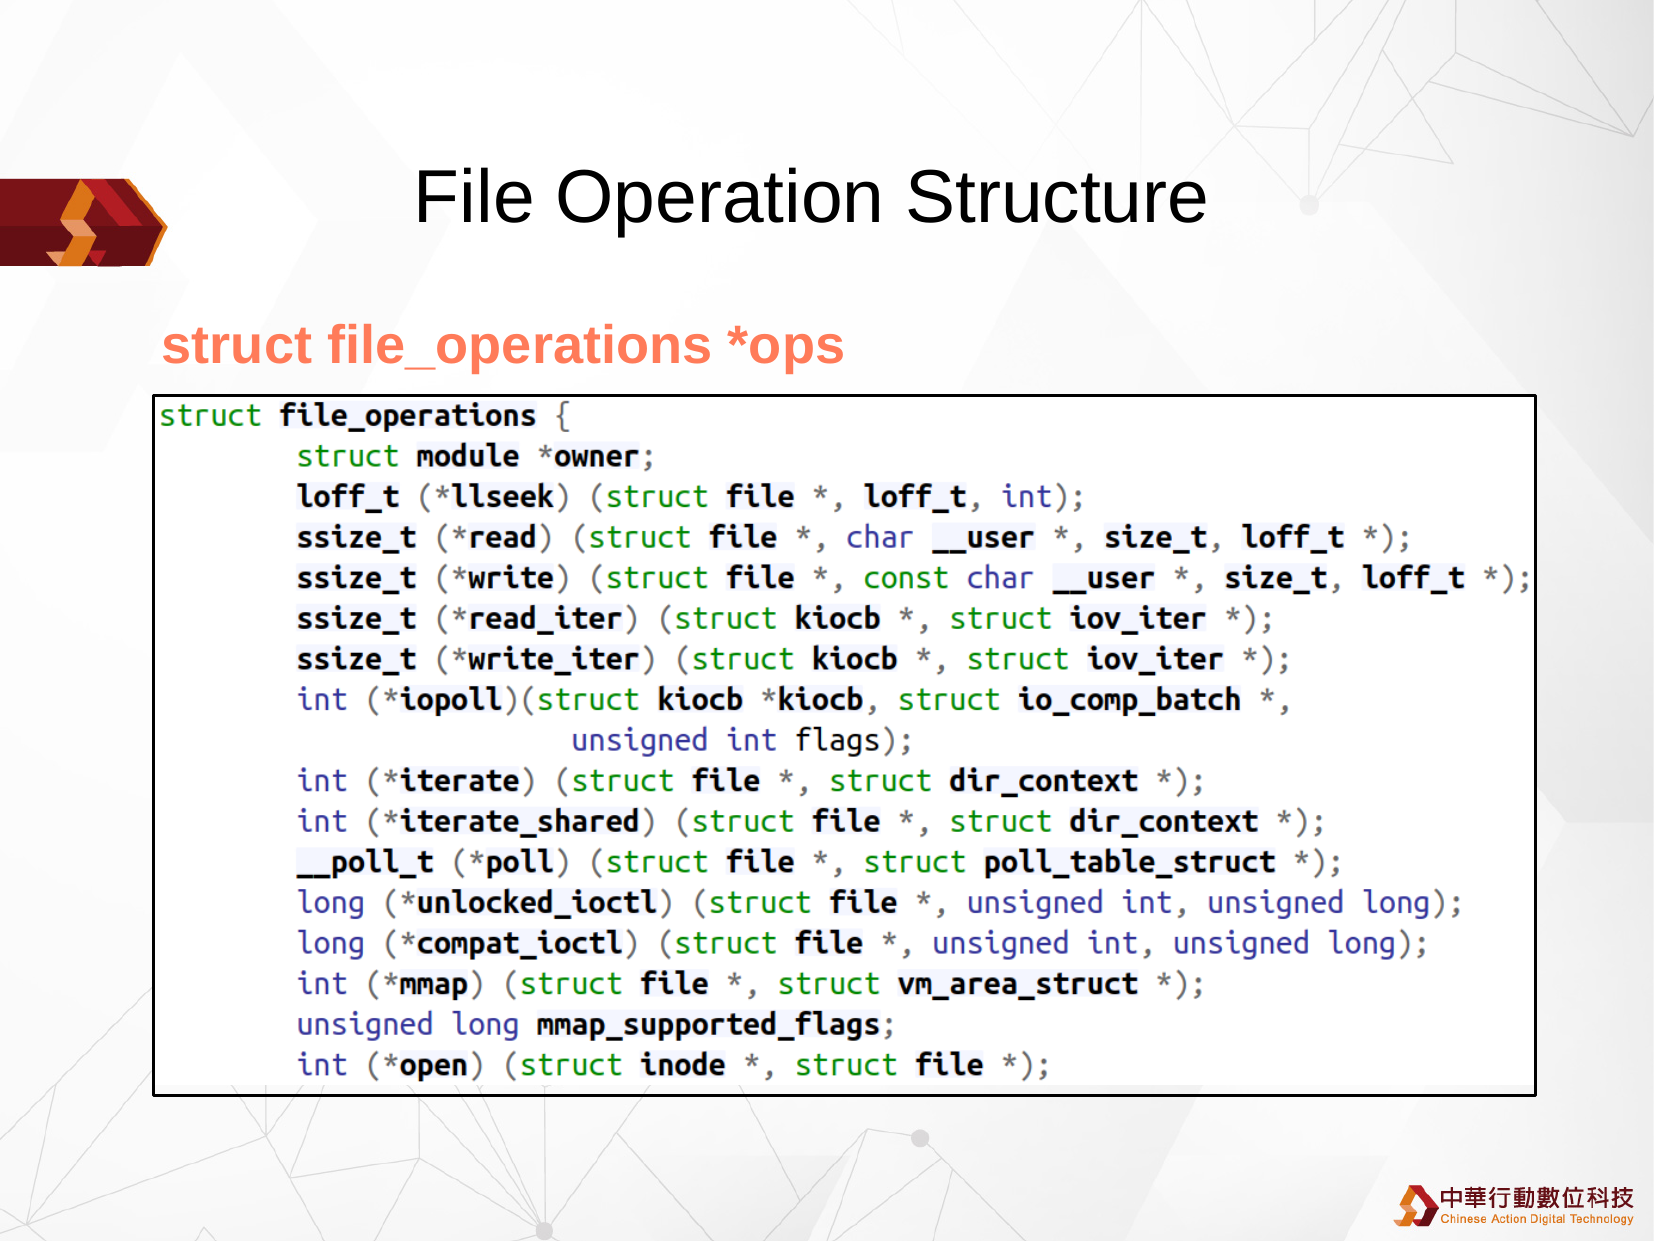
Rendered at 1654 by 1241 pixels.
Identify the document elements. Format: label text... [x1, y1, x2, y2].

text_box struct file_operations *ops [146, 306, 862, 383]
title File Operation Structure [118, 112, 1506, 281]
picture [0, 0, 1654, 1241]
